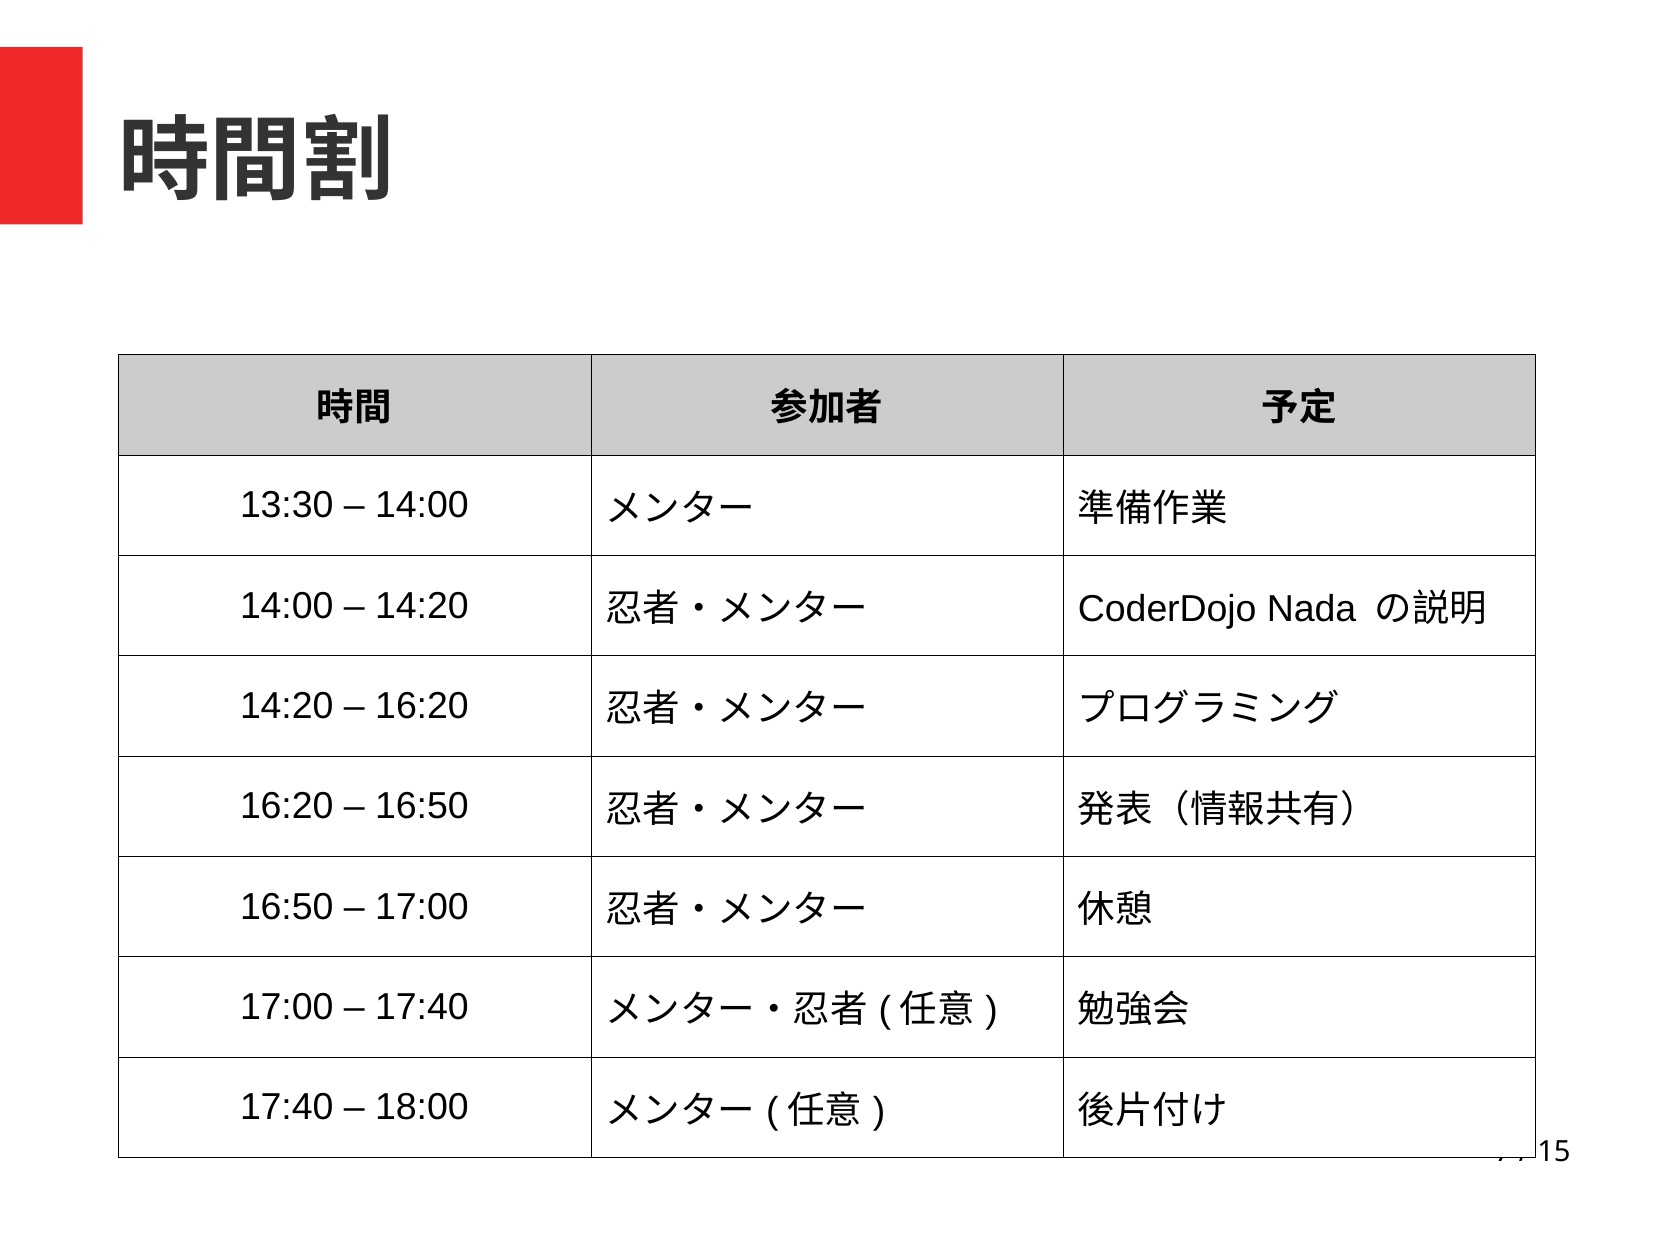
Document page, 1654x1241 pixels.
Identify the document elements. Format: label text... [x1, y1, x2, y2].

table_cell 16:20 – 16:50 [119, 757, 591, 856]
table_cell 14:00 – 14:20 [119, 556, 591, 655]
table_cell CoderDojo Nada の説明 [1064, 556, 1535, 655]
table_cell 勉強会 [1064, 957, 1535, 1057]
table_cell 16:50 – 17:00 [119, 857, 591, 956]
table_cell メンター [592, 456, 1063, 555]
table_header 時間 [119, 355, 591, 455]
table_cell 忍者・メンター [592, 757, 1063, 856]
table_cell 忍者・メンター [592, 556, 1063, 655]
table_cell メンター・忍者(任意) [592, 957, 1063, 1057]
table_cell 忍者・メンター [592, 656, 1063, 756]
table_header 予定 [1064, 355, 1535, 455]
table_cell 後片付け [1064, 1058, 1535, 1157]
table_cell 発表（情報共有） [1064, 757, 1535, 856]
table_cell メンター(任意) [592, 1058, 1063, 1157]
table_cell 17:40 – 18:00 [119, 1058, 591, 1157]
table_cell 忍者・メンター [592, 857, 1063, 956]
title 時間割 [118, 49, 1571, 257]
table_cell 休憩 [1064, 857, 1535, 956]
table_cell 13:30 – 14:00 [119, 456, 591, 555]
table_cell 14:20 – 16:20 [119, 656, 591, 756]
table_cell 17:00 – 17:40 [119, 957, 591, 1057]
table_cell 準備作業 [1064, 456, 1535, 555]
table_header 参加者 [592, 355, 1063, 455]
table_cell プログラミング [1064, 656, 1535, 756]
